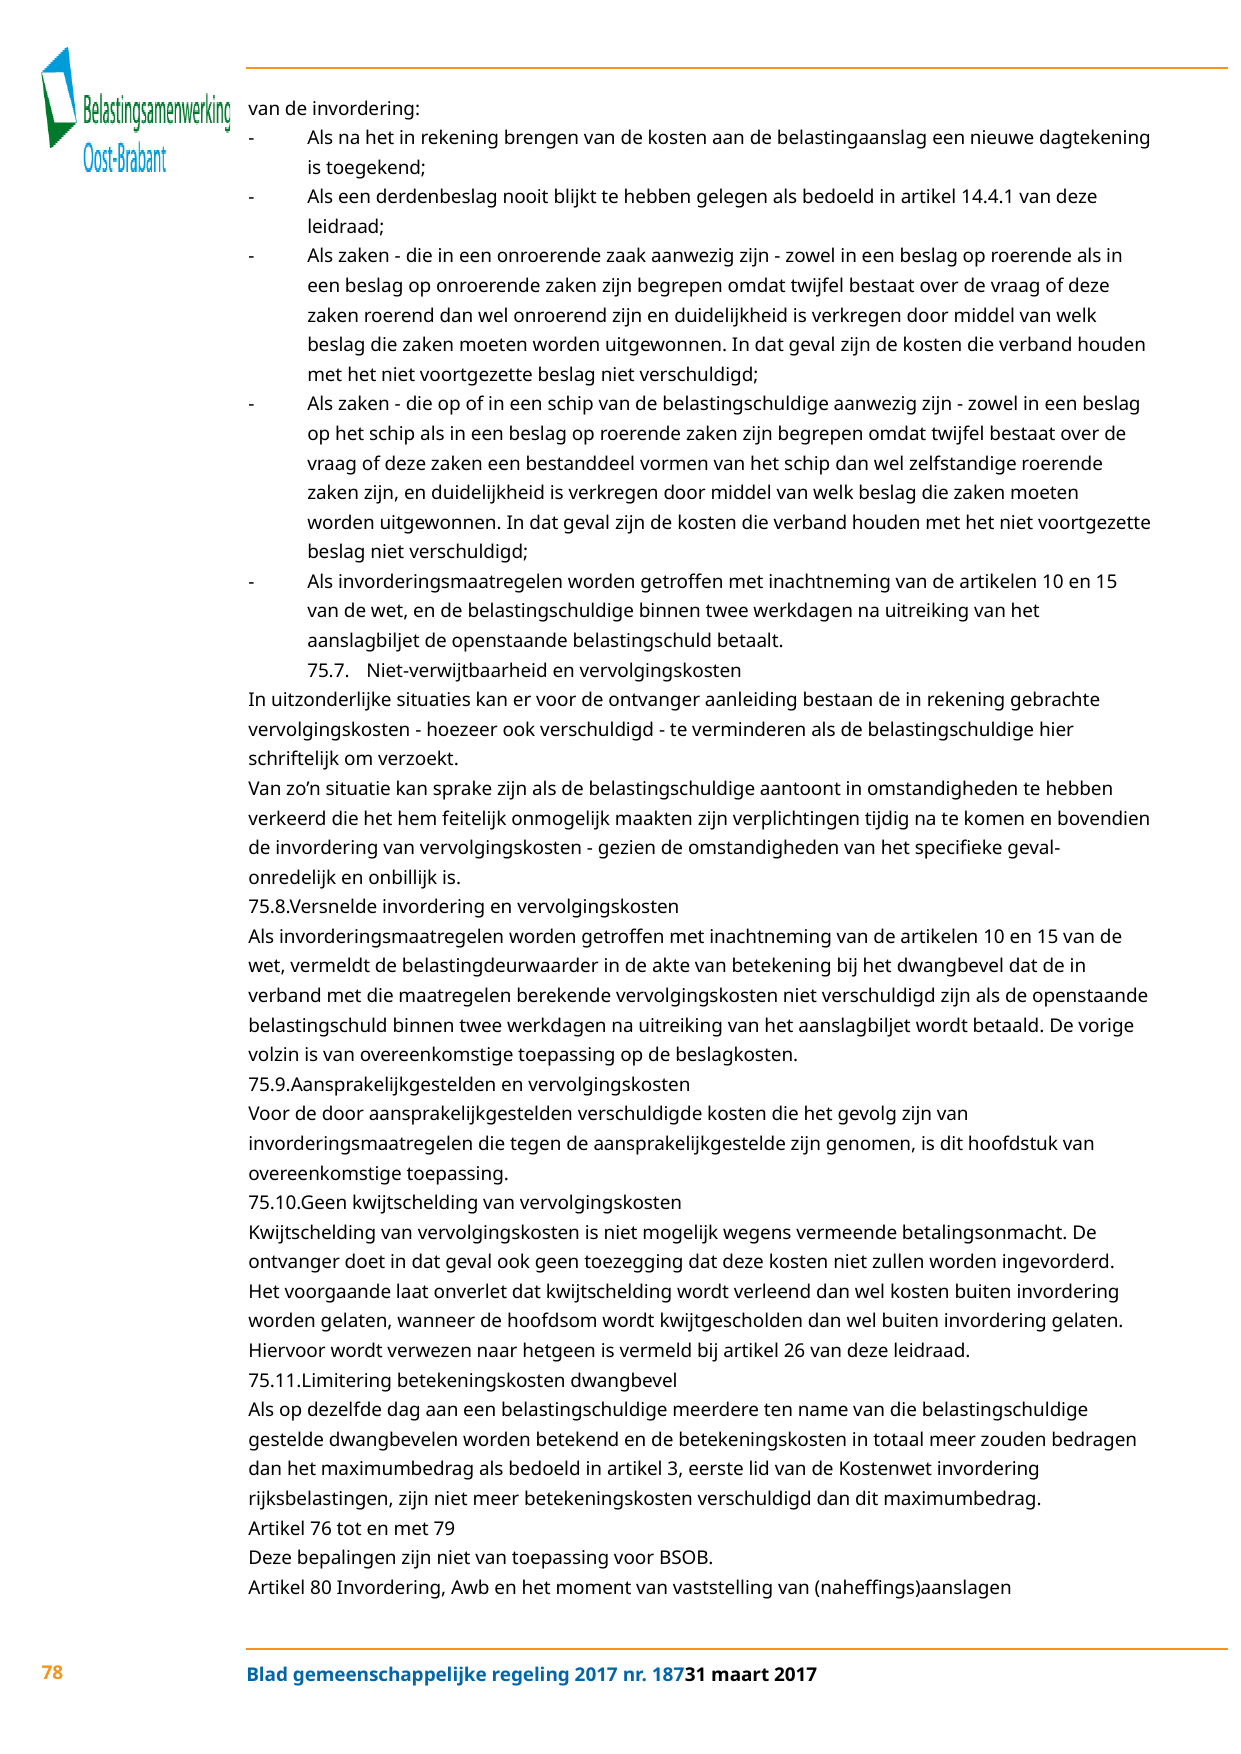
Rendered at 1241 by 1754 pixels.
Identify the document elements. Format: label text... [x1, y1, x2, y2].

list Als zaken - die in een onroerende zaak aanwezig zijn - zowel in een beslag op roerende als in een beslag op onroerende zaken zijn begrepen omdat twijfel bestaat over de vraag of deze zaken roerend dan wel onroerend zijn en duidelijkheid is verkregen door middel van welk beslag die zaken moeten worden uitgewonnen. In dat geval zijn de kosten die verband houden met het niet voortgezette beslag niet verschuldigd; [248, 243, 1152, 387]
list Als zaken - die op of in een schip van de belastingschuldige aanwezig zijn - zowel in een beslag op het schip als in een beslag op roerende zaken zijn begrepen omdat twijfel bestaat over de vraag of deze zaken een bestanddeel vormen van het schip dan wel zelfstandige roerende zaken zijn, en duidelijkheid is verkregen door middel van welk beslag die zaken moeten worden uitgewonnen. In dat geval zijn de kosten die verband houden met het niet voortgezette beslag niet verschuldigd; [248, 391, 1152, 564]
list Niet-verwijtbaarheid en vervolgingskosten [307, 657, 1152, 683]
picture [100, 161, 105, 172]
picture [41, 47, 231, 172]
text Voor de door aansprakelijkgestelden verschuldigde kosten die het gevolg zijn van invorderingsmaatregelen die tegen de aansprakelijkgestelde zijn genomen, is dit hoofdstuk van overeenkomstige toepassing. [248, 1101, 1152, 1186]
picture [91, 163, 96, 172]
text Artikel 80 Invordering, Awb en het moment van vaststelling van (naheffings)aanslagen [248, 1574, 1152, 1600]
text van de invordering: [248, 95, 1152, 121]
text 75.8.Versnelde invordering en vervolgingskosten [248, 893, 1152, 919]
text 75.9.Aansprakelijkgestelden en vervolgingskosten [248, 1071, 1152, 1097]
text Artikel 76 tot en met 79 [248, 1515, 1152, 1541]
text 75.10.Geen kwijtschelding van vervolgingskosten [248, 1189, 1152, 1215]
picture [129, 155, 134, 172]
text In uitzonderlijke situaties kan er voor de ontvanger aanleiding bestaan de in rekening gebrachte vervolgingskosten - hoezeer ook verschuldigd - te verminderen als de belastingschuldige hier schriftelijk om verzoekt. [248, 686, 1152, 771]
list Als na het in rekening brengen van de kosten aan de belastingaanslag een nieuwe dagtekening is toegekend; [248, 124, 1152, 180]
picture [86, 146, 91, 169]
list Als een derdenbeslag nooit blijkt te hebben gelegen als bedoeld in artikel 14.4.1 van deze leidraad; [248, 183, 1152, 239]
text Als op dezelfde dag aan een belastingschuldige meerdere ten name van die belastingschuldige gestelde dwangbevelen worden betekend en de betekeningskosten in totaal meer zouden bedragen dan het maximumbedrag als bedoeld in artikel 3, eerste lid van de Kostenwet invordering rijksbelastingen, zijn niet meer betekeningskosten verschuldigd dan dit maximumbedrag. [248, 1396, 1152, 1511]
text Deze bepalingen zijn niet van toepassing voor BSOB. [248, 1544, 1152, 1570]
text Als invorderingsmaatregelen worden getroffen met inachtneming van de artikelen 10 en 15 van de wet, vermeldt de belastingdeurwaarder in de akte van betekening bij het dwangbevel dat de in verband met die maatregelen berekende vervolgingskosten niet verschuldigd zijn als de openstaande belastingschuld binnen twee werkdagen na uitreiking van het aanslagbiljet wordt betaald. De vorige volzin is van overeenkomstige toepassing op de beslagkosten. [248, 923, 1152, 1067]
text Het voorgaande laat onverlet dat kwijtschelding wordt verleend dan wel kosten buiten invordering worden gelaten, wanneer de hoofdsom wordt kwijtgescholden dan wel buiten invordering gelaten. Hiervoor wordt verwezen naar hetgeen is vermeld bij artikel 26 van deze leidraad. [248, 1278, 1152, 1363]
text Kwijtschelding van vervolgingskosten is niet mogelijk wegens vermeende betalingsonmacht. De ontvanger doet in dat geval ook geen toezegging dat deze kosten niet zullen worden ingevorderd. [248, 1219, 1152, 1274]
text 75.11.Limitering betekeningskosten dwangbevel [248, 1367, 1152, 1393]
text Van zo’n situatie kan sprake zijn als de belastingschuldige aantoont in omstandigheden te hebben verkeerd die het hem feitelijk onmogelijk maakten zijn verplichtingen tijdig na te komen en bovendien de invordering van vervolgingskosten - gezien de omstandigheden van het specifieke geval- onredelijk en onbillijk is. [248, 775, 1152, 890]
list Als invorderingsmaatregelen worden getroffen met inachtneming van de artikelen 10 en 15 van de wet, en de belastingschuldige binnen twee werkdagen na uitreiking van het aanslagbiljet de openstaande belastingschuld betaalt. [248, 568, 1152, 653]
